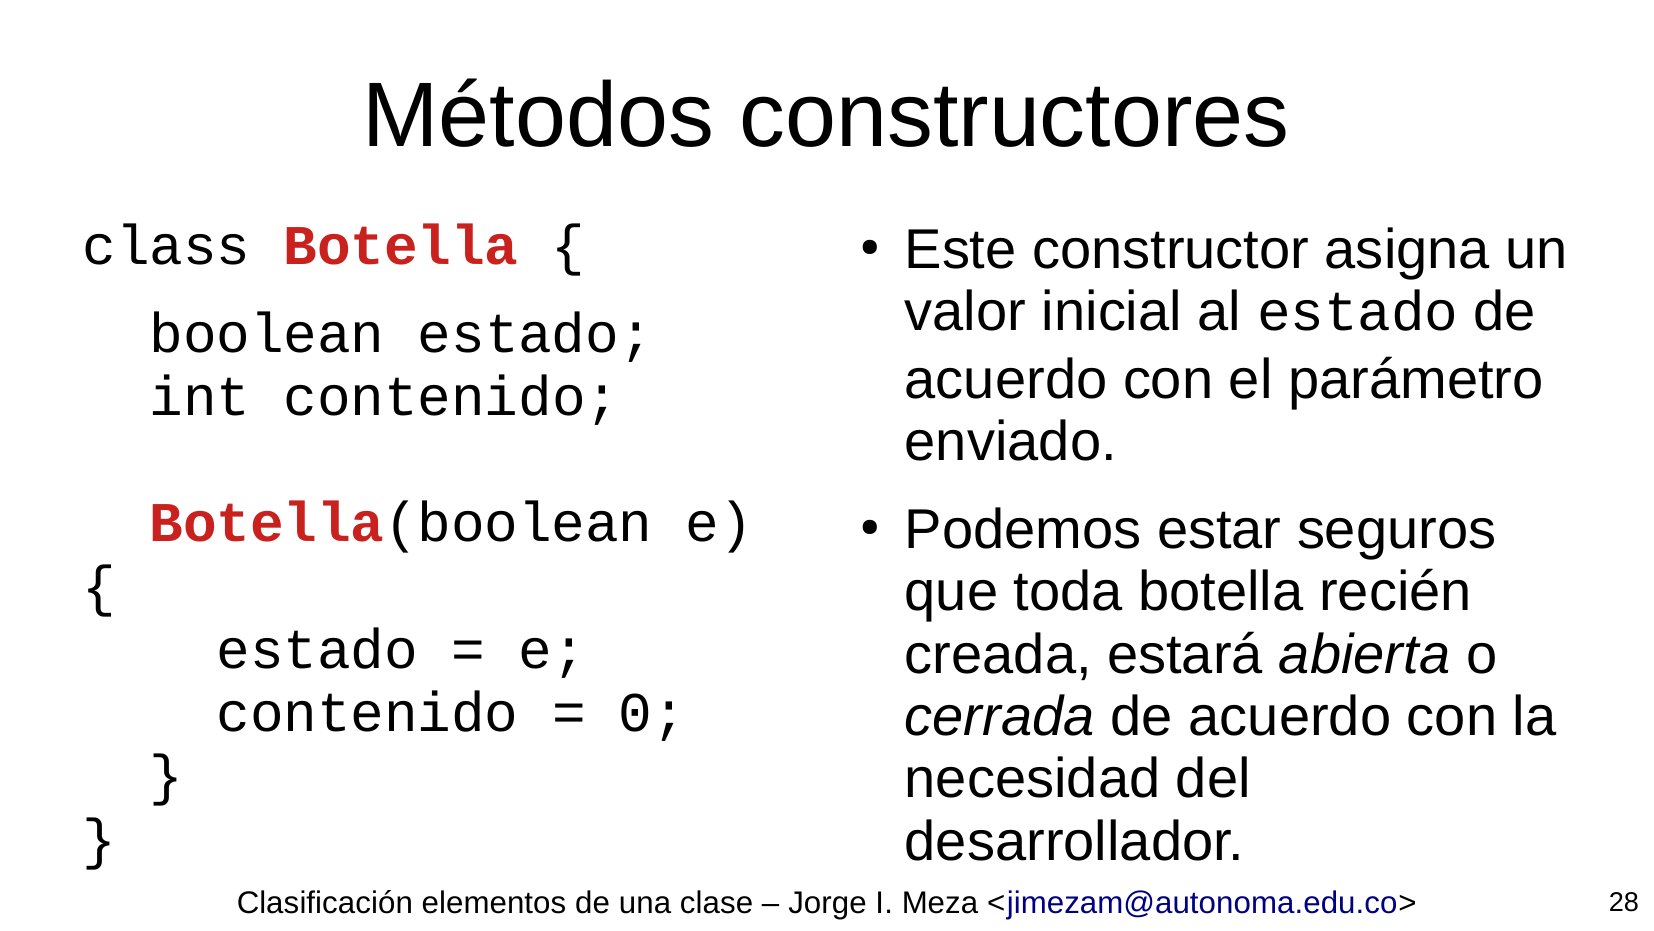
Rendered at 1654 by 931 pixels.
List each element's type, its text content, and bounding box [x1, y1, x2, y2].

list Este constructor asigna un valor inicial al estado de acuerdo con el parámetro enviado. Podemos estar seguros que toda botella recién creada, estará abierta o cerrada de acuerdo con la necesidad del desarrollador. [845, 217, 1572, 879]
title Métodos constructores [82, 37, 1571, 193]
list class Botella { boolean estado; int contenido; Botella(boolean e) { estado = e; contenido = 0; } } [82, 217, 809, 879]
